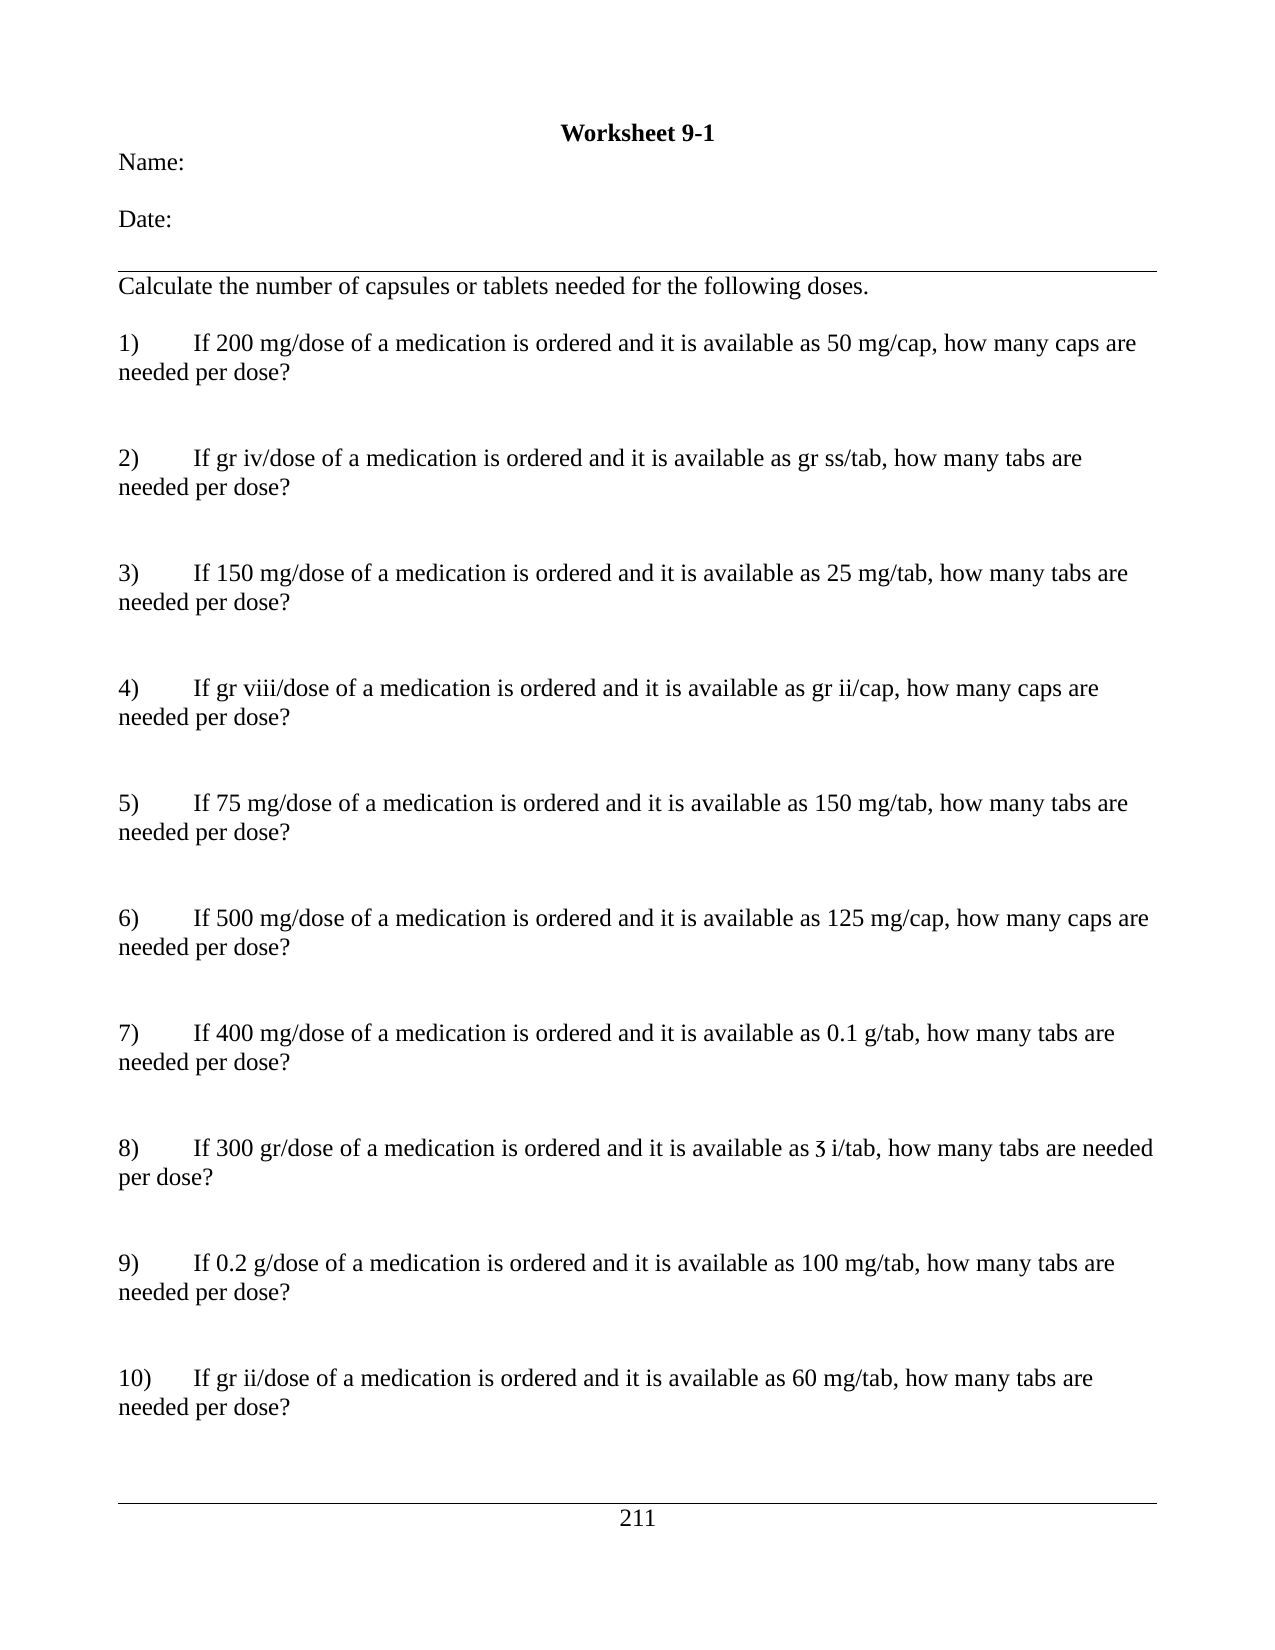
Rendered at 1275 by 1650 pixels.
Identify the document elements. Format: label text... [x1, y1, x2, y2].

list If gr iv/dose of a medication is ordered and it is available as gr ss/tab, how many tabs are needed per dose? [118, 443, 1157, 501]
list If 0.2 g/dose of a medication is ordered and it is available as 100 mg/tab, how many tabs are needed per dose? [118, 1248, 1157, 1306]
list If 400 mg/dose of a medication is ordered and it is available as 0.1 g/tab, how many tabs are needed per dose? [118, 1018, 1157, 1076]
list If 300 gr/dose of a medication is ordered and it is available as i/tab, how many tabs are needed per dose? [118, 1133, 1157, 1191]
list If 500 mg/dose of a medication is ordered and it is available as 125 mg/cap, how many caps are needed per dose? [118, 903, 1157, 961]
text Calculate the number of capsules or tablets needed for the following doses. [118, 272, 1157, 299]
list If 200 mg/dose of a medication is ordered and it is available as 50 mg/cap, how many caps are needed per dose? [118, 328, 1157, 386]
picture [815, 1141, 825, 1157]
list If 75 mg/dose of a medication is ordered and it is available as 150 mg/tab, how many tabs are needed per dose? [118, 788, 1157, 846]
list If gr viii/dose of a medication is ordered and it is available as gr ii/cap, how many caps are needed per dose? [118, 673, 1157, 731]
text Worksheet 9-1 [118, 118, 1157, 147]
text Date: [118, 204, 1157, 233]
list If gr ii/dose of a medication is ordered and it is available as 60 mg/tab, how many tabs are needed per dose? [118, 1363, 1157, 1421]
text Name: [118, 147, 1157, 176]
list If 150 mg/dose of a medication is ordered and it is available as 25 mg/tab, how many tabs are needed per dose? [118, 558, 1157, 616]
